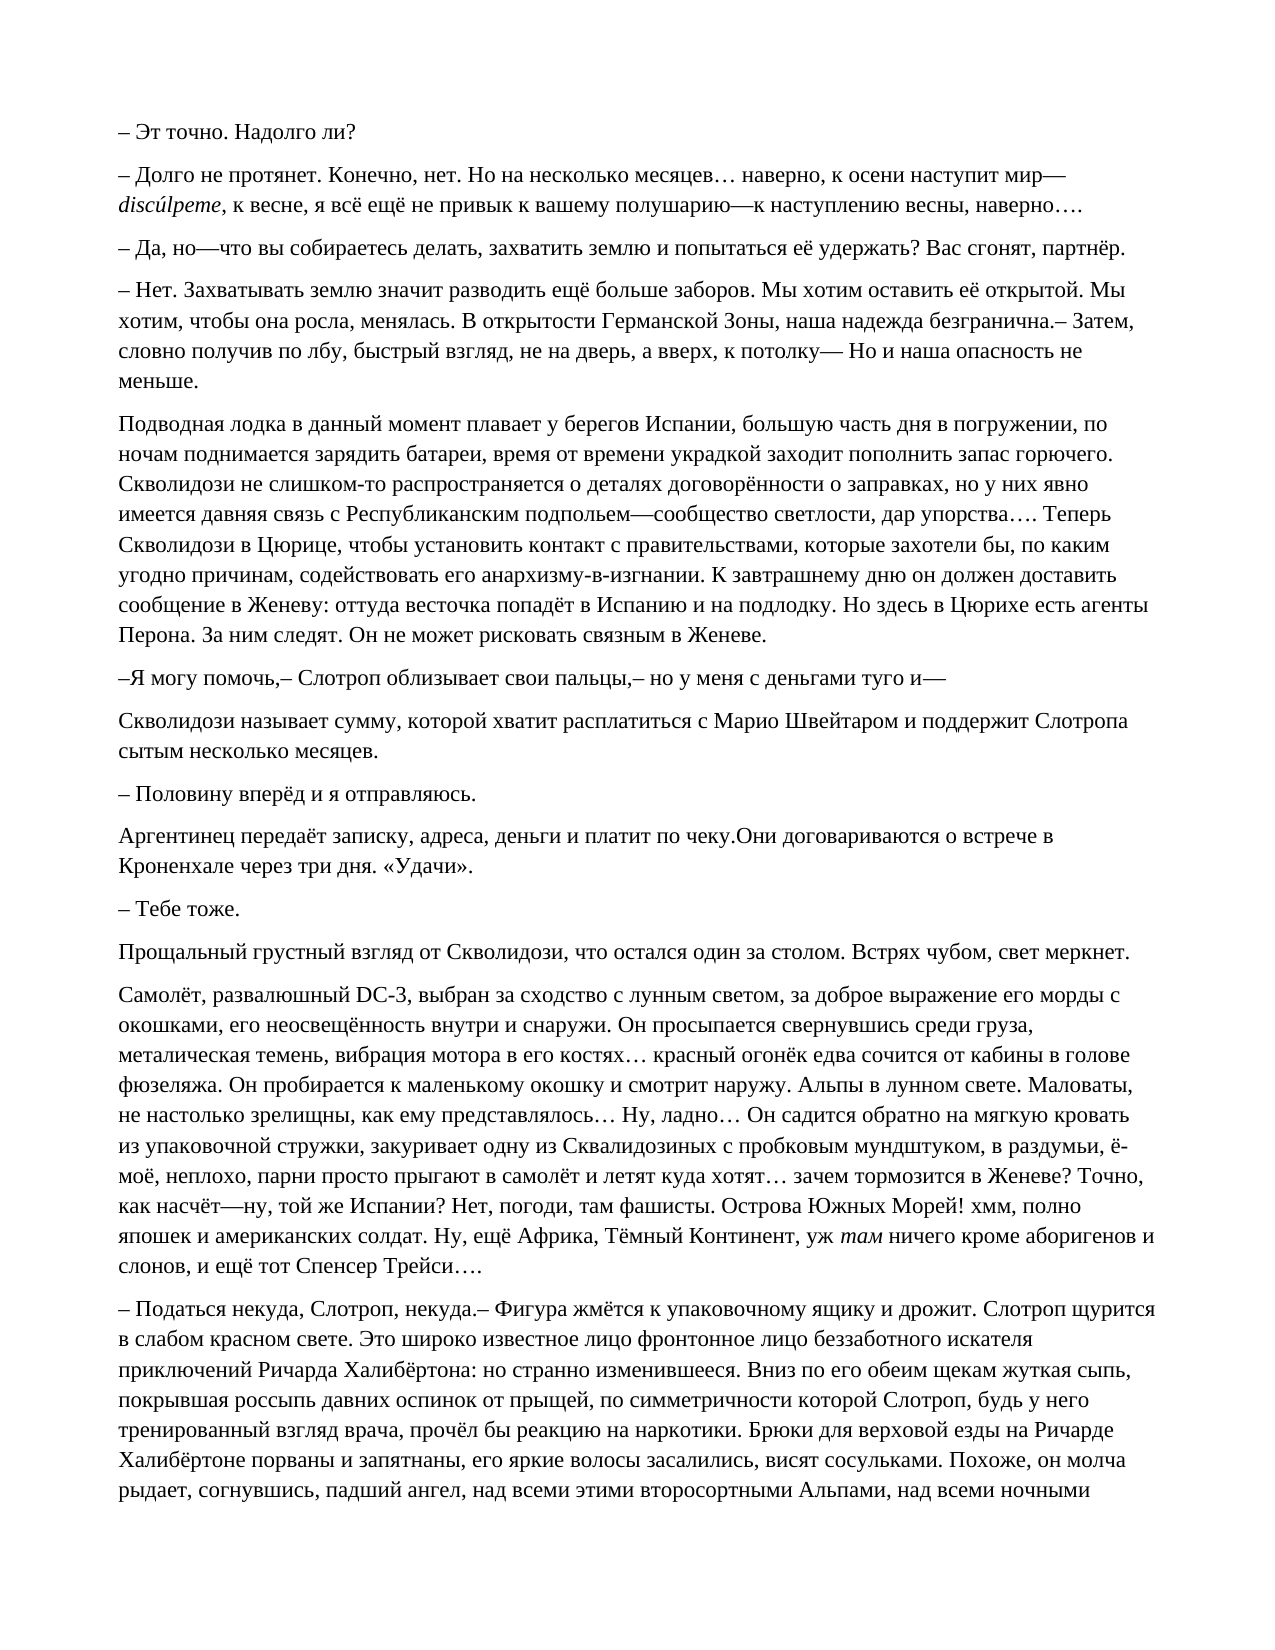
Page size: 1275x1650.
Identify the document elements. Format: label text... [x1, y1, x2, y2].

text Скволидози называет сумму, которой хватит расплатиться с Марио Швейтаром и поддержит Слотропа сытым несколько месяцев. [118, 707, 1157, 763]
text Аргентинец передаёт записку, адреса, деньги и платит по чеку.Они договариваются о встрече в Кроненхале через три дня. «Удачи». [118, 822, 1157, 879]
text – Да, но—что вы собираетесь делать, захватить землю и попытаться её удержать? Вас сгонят, партнёр. [118, 234, 1157, 260]
text –Я могу помочь,– Слотроп облизывает свои пальцы,– но у меня с деньгами туго и— [118, 664, 1157, 690]
text Подводная лодка в данный момент плавает у берегов Испании, большую часть дня в погружении, по ночам поднимается зарядить батареи, время от времени украдкой заходит пополнить запас горючего. Скволидози не слишком-то распространяется о деталях договорённости о заправках, но у них явно имеется давняя связь с Республиканским подпольем—сообщество светлости, дар упорства…. Теперь Скволидози в Цюрице, чтобы установить контакт с правительствами, которые захотели бы, по каким угодно причинам, содействовать его анархизму-в-изгнании. К завтрашнему дню он должен доставить сообщение в Женеву: оттуда весточка попадёт в Испанию и на подлодку. Но здесь в Цюрихе есть агенты Перона. За ним следят. Он не может рисковать связным в Женеве. [118, 410, 1157, 648]
text – Податься некуда, Слотроп, некуда.– Фигура жмётся к упаковочному ящику и дрожит. Слотроп щурится в слабом красном свете. Это широко известное лицо фронтонное лицо беззаботного искателя приключений Ричарда Халибёртона: но странно изменившееся. Вниз по его обеим щекам жуткая сыпь, покрывшая россыпь давних оспинок от прыщей, по симметричности которой Слотроп, будь у него тренированный взгляд врача, прочёл бы реакцию на наркотики. Брюки для верховой езды на Ричарде Халибёртоне порваны и запятнаны, его яркие волосы засалились, висят сосульками. Похоже, он молча рыдает, согнувшись, падший ангел, над всеми этими второсортными Альпами, над всеми ночными [118, 1295, 1157, 1503]
text – Долго не протянет. Конечно, нет. Но на несколько месяцев… наверно, к осени наступит мир—discúlpeme, к весне, я всё ещё не привык к вашему полушарию—к наступлению весны, наверно…. [118, 161, 1157, 217]
text – Половину вперёд и я отправляюсь. [118, 779, 1157, 806]
text Прощальный грустный взгляд от Скволидози, что остался один за столом. Встрях чубом, свет меркнет. [118, 938, 1157, 964]
text – Тебе тоже. [118, 895, 1157, 922]
text – Эт точно. Надолго ли? [118, 118, 1157, 144]
text Самолёт, развалюшный DC-3, выбран за сходство с лунным светом, за доброе выражение его морды с окошками, его неосвещённость внутри и снаружи. Он просыпается свернувшись среди груза, металическая темень, вибрация мотора в его костях… красный огонёк едва сочится от кабины в голове фюзеляжа. Он пробирается к маленькому окошку и смотрит наружу. Альпы в лунном свете. Маловаты, не настолько зрелищны, как ему представлялось… Ну, ладно… Он садится обратно на мягкую кровать из упаковочной стружки, закуривает одну из Сквалидозиных с пробковым мундштуком, в раздумьи, ё-моё, неплохо, парни просто прыгают в самолёт и летят куда хотят… зачем тормозится в Женеве? Точно, как насчёт—ну, той же Испании? Нет, погоди, там фашисты. Острова Южных Морей! хмм, полно япошек и американских солдат. Ну, ещё Африка, Тёмный Континент, уж там ничего кроме аборигенов и слонов, и ещё тот Спенсер Трейси…. [118, 981, 1157, 1279]
text – Нет. Захватывать землю значит разводить ещё больше заборов. Мы хотим оставить её открытой. Мы хотим, чтобы она росла, менялась. В открытости Германской Зоны, наша надежда безгранична.– Затем, словно получив по лбу, быстрый взгляд, не на дверь, а вверх, к потолку— Но и наша опасность не меньше. [118, 276, 1157, 393]
